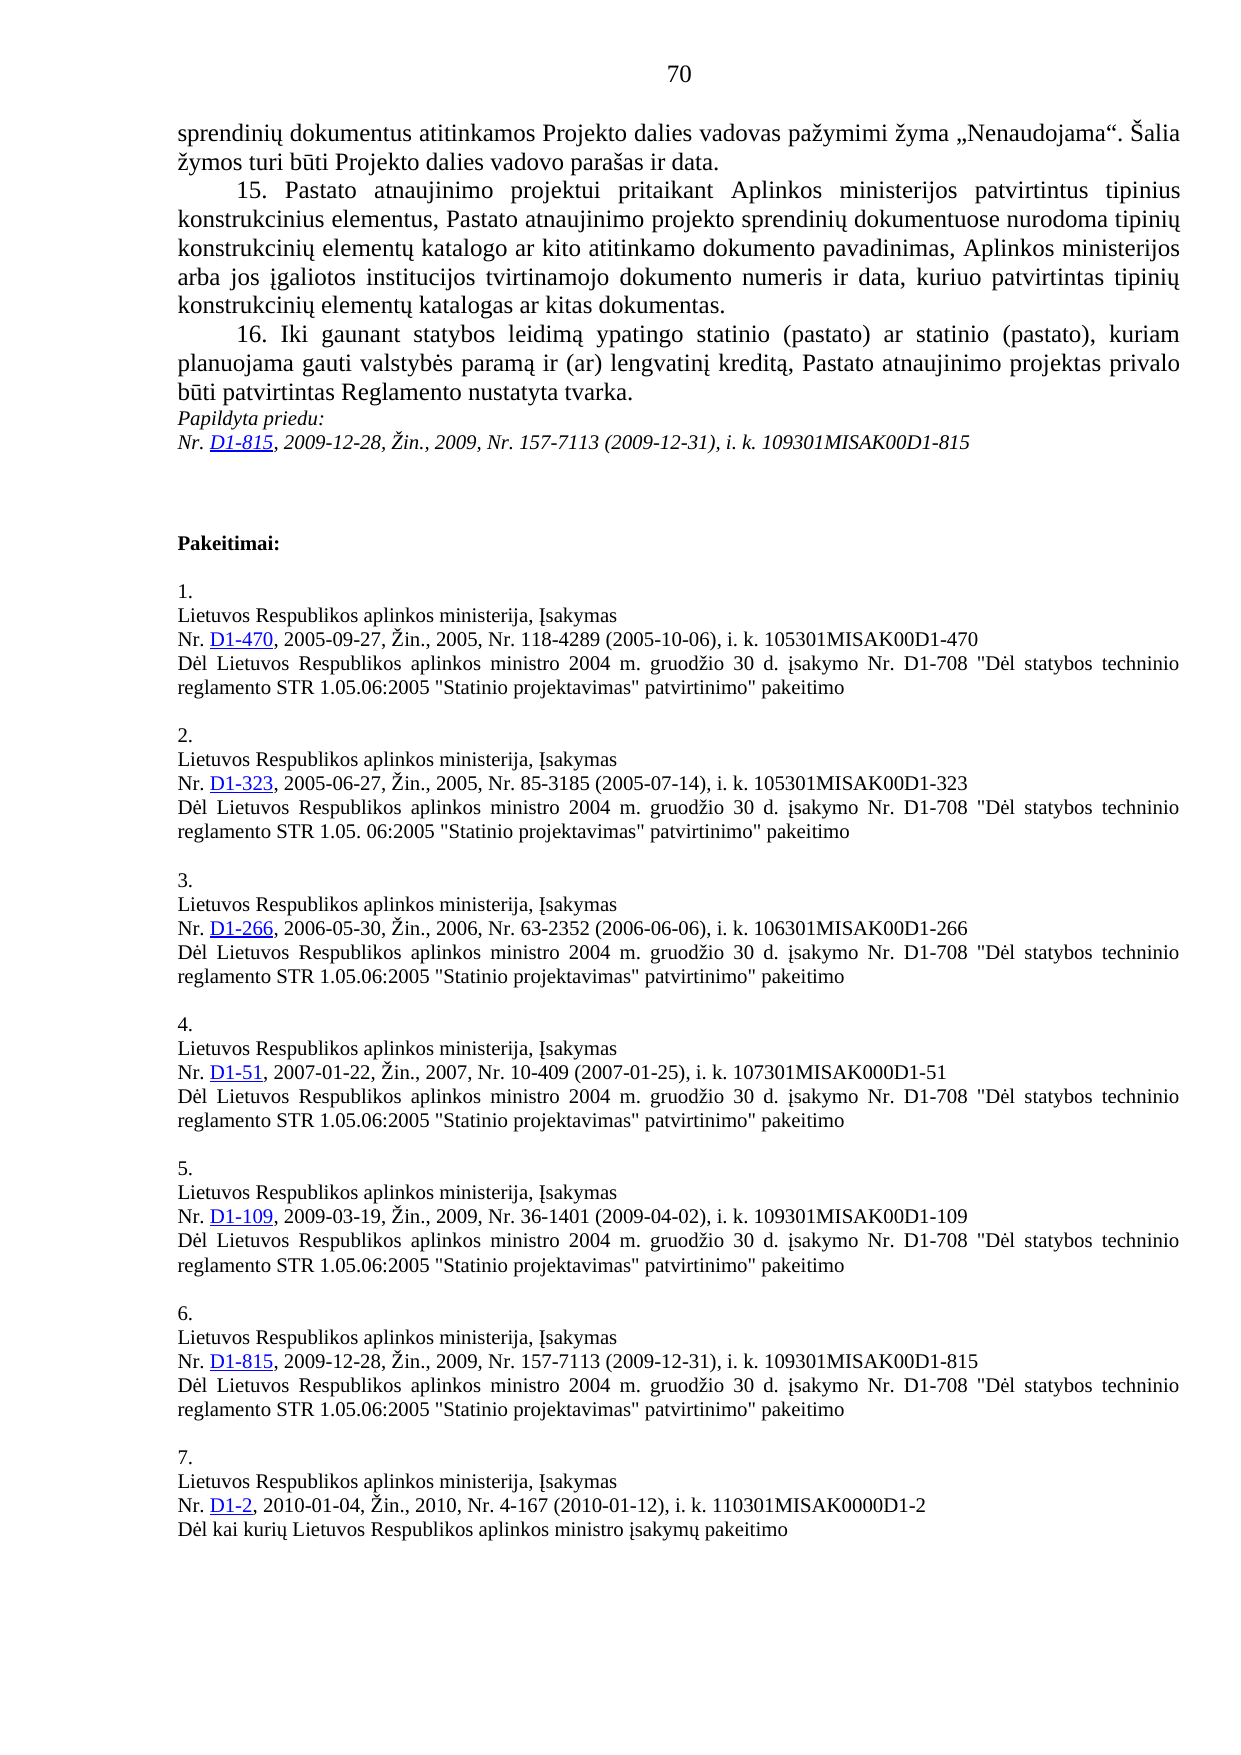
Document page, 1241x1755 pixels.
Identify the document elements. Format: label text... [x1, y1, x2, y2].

text Nr. D1-815, 2009-12-28, Žin., 2009, Nr. 157-7113 (2009-12-31), i. k. 109301MISAK00D1-815 [177, 430, 1181, 454]
text Dėl Lietuvos Respublikos aplinkos ministro 2004 m. gruodžio 30 d. įsakymo Nr. D1-708 "Dėl statybos techninio reglamento STR 1.05.06:2005 "Statinio projektavimas" patvirtinimo" pakeitimo [177, 1228, 1181, 1277]
text Lietuvos Respublikos aplinkos ministerija, Įsakymas [177, 1036, 1181, 1060]
text 3. [177, 867, 1181, 892]
text 5. [177, 1156, 1181, 1180]
text Dėl Lietuvos Respublikos aplinkos ministro 2004 m. gruodžio 30 d. įsakymo Nr. D1-708 "Dėl statybos techninio reglamento STR 1.05.06:2005 "Statinio projektavimas" patvirtinimo" pakeitimo [177, 1373, 1181, 1421]
text 1. [177, 579, 1181, 603]
text Dėl Lietuvos Respublikos aplinkos ministro 2004 m. gruodžio 30 d. įsakymo Nr. D1-708 "Dėl statybos techninio reglamento STR 1.05.06:2005 "Statinio projektavimas" patvirtinimo" pakeitimo [177, 651, 1181, 699]
text 4. [177, 1012, 1181, 1036]
text Dėl Lietuvos Respublikos aplinkos ministro 2004 m. gruodžio 30 d. įsakymo Nr. D1-708 "Dėl statybos techninio reglamento STR 1.05. 06:2005 "Statinio projektavimas" patvirtinimo" pakeitimo [177, 795, 1181, 843]
text Lietuvos Respublikos aplinkos ministerija, Įsakymas [177, 603, 1181, 627]
text 2. [177, 723, 1181, 747]
text Lietuvos Respublikos aplinkos ministerija, Įsakymas [177, 892, 1181, 916]
text Nr. D1-109, 2009-03-19, Žin., 2009, Nr. 36-1401 (2009-04-02), i. k. 109301MISAK00D1-109 [177, 1204, 1181, 1228]
text sprendinių dokumentus atitinkamos Projekto dalies vadovas pažymimi žyma „Nenaudojama“. Šalia žymos turi būti Projekto dalies vadovo parašas ir data. [177, 118, 1181, 176]
text 16. Iki gaunant statybos leidimą ypatingo statinio (pastato) ar statinio (pastato), kuriam planuojama gauti valstybės paramą ir (ar) lengvatinį kreditą, Pastato atnaujinimo projektas privalo būti patvirtintas Reglamento nustatyta tvarka. [177, 319, 1181, 406]
text 7. [177, 1445, 1181, 1469]
text Dėl kai kurių Lietuvos Respublikos aplinkos ministro įsakymų pakeitimo [177, 1517, 1181, 1541]
text Nr. D1-2, 2010-01-04, Žin., 2010, Nr. 4-167 (2010-01-12), i. k. 110301MISAK0000D1-2 [177, 1493, 1181, 1517]
text Nr. D1-815, 2009-12-28, Žin., 2009, Nr. 157-7113 (2009-12-31), i. k. 109301MISAK00D1-815 [177, 1349, 1181, 1373]
text Lietuvos Respublikos aplinkos ministerija, Įsakymas [177, 1180, 1181, 1204]
text Dėl Lietuvos Respublikos aplinkos ministro 2004 m. gruodžio 30 d. įsakymo Nr. D1-708 "Dėl statybos techninio reglamento STR 1.05.06:2005 "Statinio projektavimas" patvirtinimo" pakeitimo [177, 940, 1181, 988]
text Nr. D1-51, 2007-01-22, Žin., 2007, Nr. 10-409 (2007-01-25), i. k. 107301MISAK000D1-51 [177, 1060, 1181, 1084]
text Nr. D1-266, 2006-05-30, Žin., 2006, Nr. 63-2352 (2006-06-06), i. k. 106301MISAK00D1-266 [177, 916, 1181, 940]
text Papildyta priedu: [177, 406, 1181, 430]
text Lietuvos Respublikos aplinkos ministerija, Įsakymas [177, 1325, 1181, 1349]
text Nr. D1-323, 2005-06-27, Žin., 2005, Nr. 85-3185 (2005-07-14), i. k. 105301MISAK00D1-323 [177, 771, 1181, 795]
text Dėl Lietuvos Respublikos aplinkos ministro 2004 m. gruodžio 30 d. įsakymo Nr. D1-708 "Dėl statybos techninio reglamento STR 1.05.06:2005 "Statinio projektavimas" patvirtinimo" pakeitimo [177, 1084, 1181, 1132]
text Lietuvos Respublikos aplinkos ministerija, Įsakymas [177, 1469, 1181, 1493]
text 15. Pastato atnaujinimo projektui pritaikant Aplinkos ministerijos patvirtintus tipinius konstrukcinius elementus, Pastato atnaujinimo projekto sprendinių dokumentuose nurodoma tipinių konstrukcinių elementų katalogo ar kito atitinkamo dokumento pavadinimas, Aplinkos ministerijos arba jos įgaliotos institucijos tvirtinamojo dokumento numeris ir data, kuriuo patvirtintas tipinių konstrukcinių elementų katalogas ar kitas dokumentas. [177, 176, 1181, 319]
text 6. [177, 1301, 1181, 1325]
text Pakeitimai: [177, 531, 1181, 555]
text Nr. D1-470, 2005-09-27, Žin., 2005, Nr. 118-4289 (2005-10-06), i. k. 105301MISAK00D1-470 [177, 627, 1181, 651]
text Lietuvos Respublikos aplinkos ministerija, Įsakymas [177, 747, 1181, 771]
